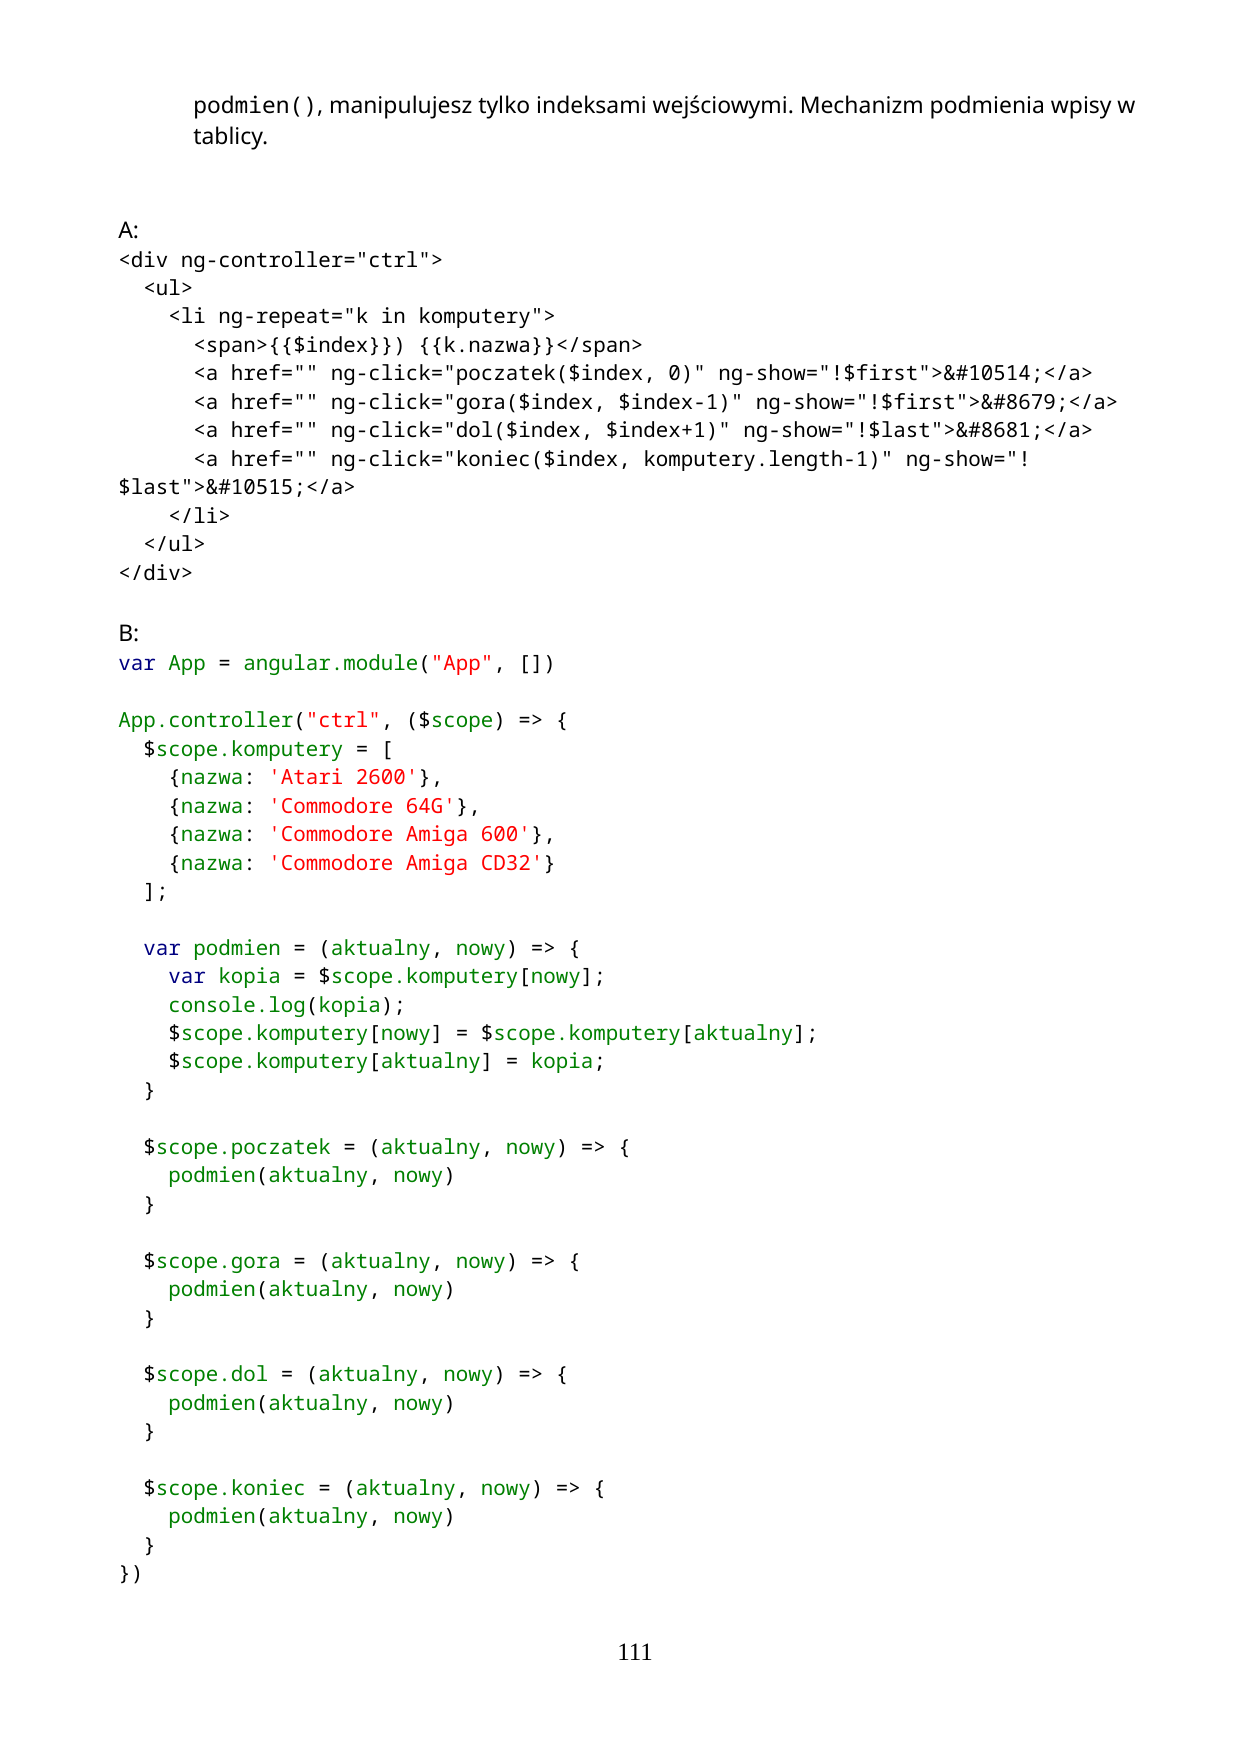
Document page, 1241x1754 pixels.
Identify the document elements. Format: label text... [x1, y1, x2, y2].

text </ul> [118, 529, 1152, 558]
text $scope.komputery = [ [118, 734, 1152, 762]
text podmien(aktualny, nowy) [118, 1502, 1152, 1530]
text console.log(kopia); [118, 990, 1152, 1018]
text }) [118, 1558, 1152, 1587]
text </div> [118, 558, 1152, 586]
text } [118, 1075, 1152, 1103]
text } [118, 1303, 1152, 1331]
text <ul> [118, 273, 1152, 302]
text <a href="" ng-click="poczatek($index, 0)" ng-show="!$first">&#10514;</a> [118, 358, 1152, 387]
text } [118, 1189, 1152, 1217]
text </li> [118, 501, 1152, 529]
text $scope.dol = (aktualny, nowy) => { [118, 1359, 1152, 1388]
text } [118, 1416, 1152, 1445]
text {nazwa: 'Atari 2600'}, [118, 762, 1152, 791]
text {nazwa: 'Commodore Amiga 600'}, [118, 819, 1152, 848]
text $scope.komputery[aktualny] = kopia; [118, 1047, 1152, 1075]
text <li ng-repeat="k in komputery"> [118, 302, 1152, 330]
text } [118, 1530, 1152, 1558]
text var kopia = $scope.komputery[nowy]; [118, 961, 1152, 990]
text <a href="" ng-click="gora($index, $index-1)" ng-show="!$first">&#8679;</a> [118, 387, 1152, 415]
text ]; [118, 876, 1152, 904]
text podmien(aktualny, nowy) [118, 1388, 1152, 1416]
text $scope.koniec = (aktualny, nowy) => { [118, 1473, 1152, 1502]
text $scope.gora = (aktualny, nowy) => { [118, 1246, 1152, 1274]
text B: [118, 617, 1152, 648]
text $scope.komputery[nowy] = $scope.komputery[aktualny]; [118, 1018, 1152, 1047]
list podmien(), manipulujesz tylko indeksami wejściowymi. Mechanizm podmienia wpisy w tablicy. [156, 88, 1152, 151]
text <a href="" ng-click="dol($index, $index+1)" ng-show="!$last">&#8681;</a> [118, 415, 1152, 444]
text $scope.poczatek = (aktualny, nowy) => { [118, 1132, 1152, 1160]
text var App = angular.module("App", []) [118, 648, 1152, 677]
text {nazwa: 'Commodore Amiga CD32'} [118, 848, 1152, 876]
text App.controller("ctrl", ($scope) => { [118, 705, 1152, 734]
text podmien(aktualny, nowy) [118, 1160, 1152, 1189]
text var podmien = (aktualny, nowy) => { [118, 933, 1152, 961]
text A: [118, 213, 1152, 245]
text <span>{{$index}}) {{k.nazwa}}</span> [118, 330, 1152, 358]
text <div ng-controller="ctrl"> [118, 245, 1152, 273]
text <a href="" ng-click="koniec($index, komputery.length-1)" ng-show="!$last">&#10515;</a> [118, 444, 1152, 501]
text podmien(aktualny, nowy) [118, 1274, 1152, 1303]
text {nazwa: 'Commodore 64G'}, [118, 791, 1152, 819]
